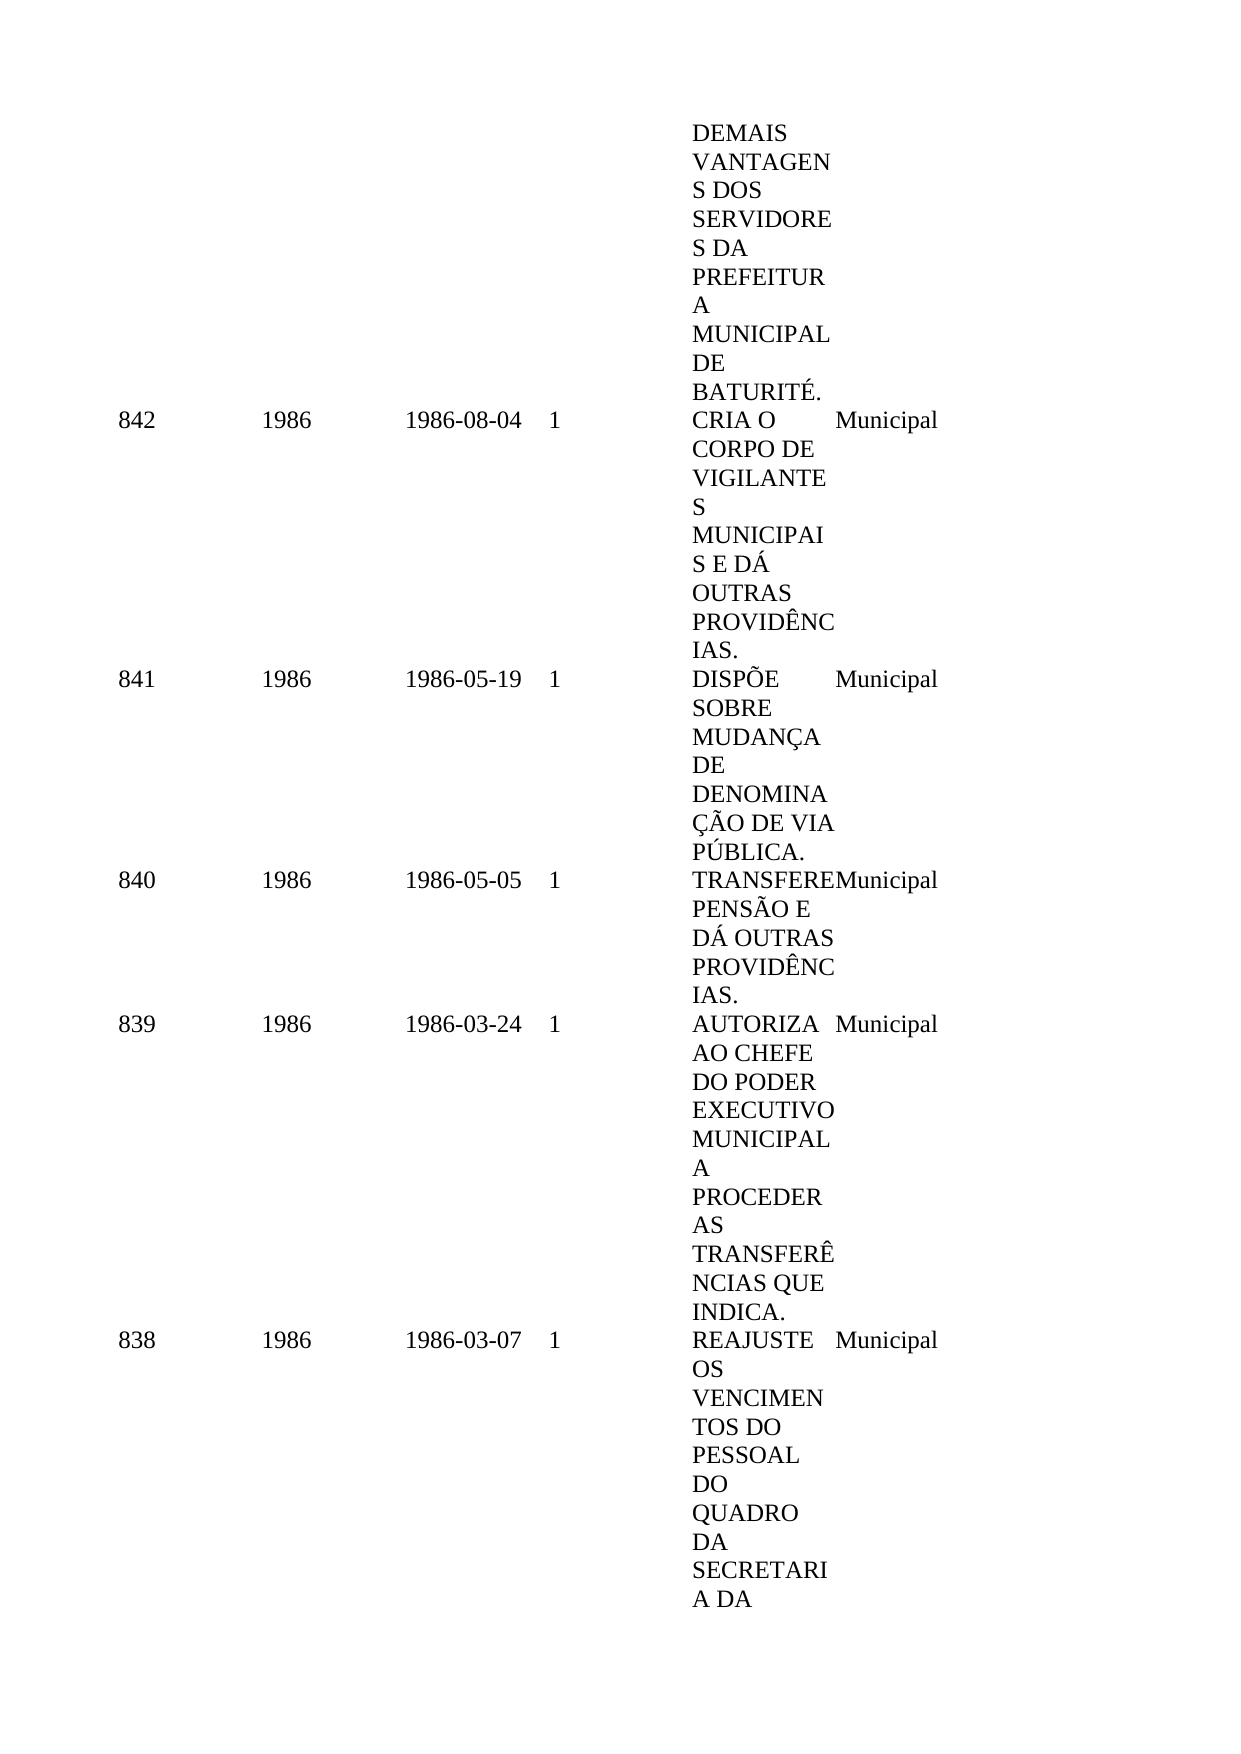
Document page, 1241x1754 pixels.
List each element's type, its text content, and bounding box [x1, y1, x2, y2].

table_cell 1986 [261, 664, 405, 866]
table_cell 1 [548, 1326, 692, 1613]
table_cell [261, 118, 405, 406]
table_cell 1986-05-05 [405, 866, 548, 1009]
table_cell DISPÕE SOBRE MUDANÇA DE DENOMINAÇÃO DE VIA PÚBLICA. [692, 664, 835, 866]
table_cell REAJUSTE OS VENCIMENTOS DO PESSOAL DO QUADRO DA SECRETARIA DA [692, 1326, 835, 1613]
table_cell CRIA O CORPO DE VIGILANTES MUNICIPAIS E DÁ OUTRAS PROVIDÊNCIAS. [692, 406, 835, 664]
table_cell 842 [118, 406, 261, 664]
table_cell 840 [118, 866, 261, 1009]
table_cell 839 [118, 1009, 261, 1326]
table_cell 838 [118, 1326, 261, 1613]
table_cell 1986 [261, 1326, 405, 1613]
table_cell [979, 664, 1122, 866]
table_cell 1986-03-07 [405, 1326, 548, 1613]
table_cell [979, 406, 1122, 664]
table_cell 1986-08-04 [405, 406, 548, 664]
table_cell AUTORIZA AO CHEFE DO PODER EXECUTIVO MUNICIPAL A PROCEDER AS TRANSFERÊNCIAS QUE INDICA. [692, 1009, 835, 1326]
table_cell [979, 118, 1122, 406]
table_cell [405, 118, 548, 406]
table_cell 1986 [261, 1009, 405, 1326]
table_cell 1986 [261, 866, 405, 1009]
table_cell 1986 [261, 406, 405, 664]
table_cell 1 [548, 1009, 692, 1326]
table_cell [979, 1326, 1122, 1613]
table_cell Municipal [835, 664, 979, 866]
table_cell 1 [548, 866, 692, 1009]
table_cell Municipal [835, 406, 979, 664]
table_cell 1 [548, 664, 692, 866]
table_cell Municipal [835, 1009, 979, 1326]
table_cell [118, 118, 261, 406]
table_cell [548, 118, 692, 406]
table_cell [979, 1009, 1122, 1326]
table_cell [979, 866, 1122, 1009]
table_cell 1986-03-24 [405, 1009, 548, 1326]
table_cell Municipal [835, 1326, 979, 1613]
table_cell TRANSFERE PENSÃO E DÁ OUTRAS PROVIDÊNCIAS. [692, 866, 835, 1009]
table_cell 1986-05-19 [405, 664, 548, 866]
table_cell [835, 118, 979, 406]
table_cell Municipal [835, 866, 979, 1009]
table_cell 1 [548, 406, 692, 664]
table_cell 841 [118, 664, 261, 866]
table_cell DEMAIS VANTAGENS DOS SERVIDORES DA PREFEITURA MUNICIPAL DE BATURITÉ. [692, 118, 835, 406]
